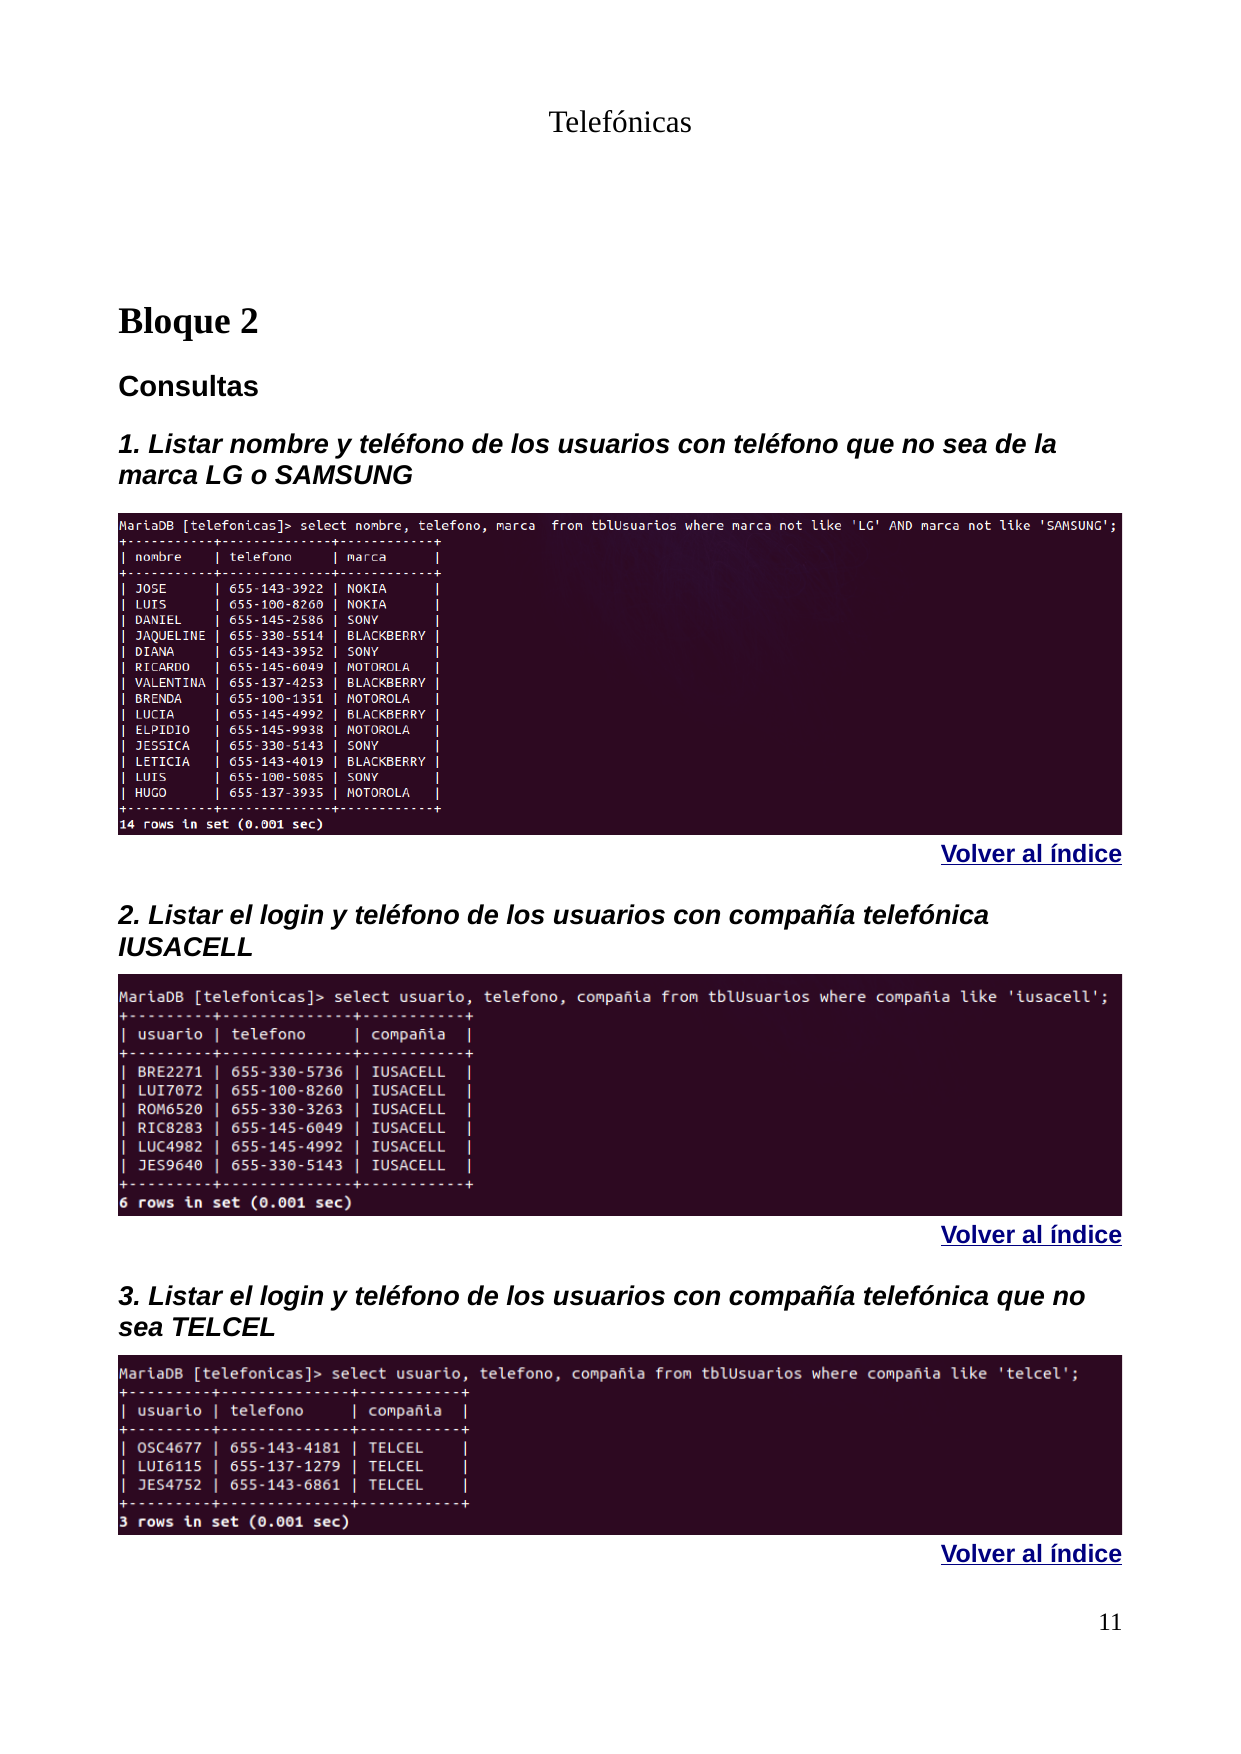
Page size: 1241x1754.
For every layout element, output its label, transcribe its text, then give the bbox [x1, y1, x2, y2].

picture [118, 974, 1123, 1216]
subtitle 2. Listar el login y teléfono de los usuarios con compañía telefónica IUSACELL [118, 899, 1122, 962]
text Volver al índice [118, 1535, 1122, 1568]
text Volver al índice [118, 1216, 1122, 1249]
text Volver al índice [118, 835, 1122, 868]
subtitle 3. Listar el login y teléfono de los usuarios con compañía telefónica que no sea TELCEL [118, 1280, 1122, 1343]
subtitle Bloque 2 [118, 299, 1122, 342]
picture [118, 1355, 1123, 1535]
text [118, 503, 1122, 513]
picture [118, 513, 1123, 835]
subtitle Consultas [118, 369, 1122, 403]
subtitle 1. Listar nombre y teléfono de los usuarios con teléfono que no sea de la marca LG o SAMSUNG [118, 428, 1122, 490]
